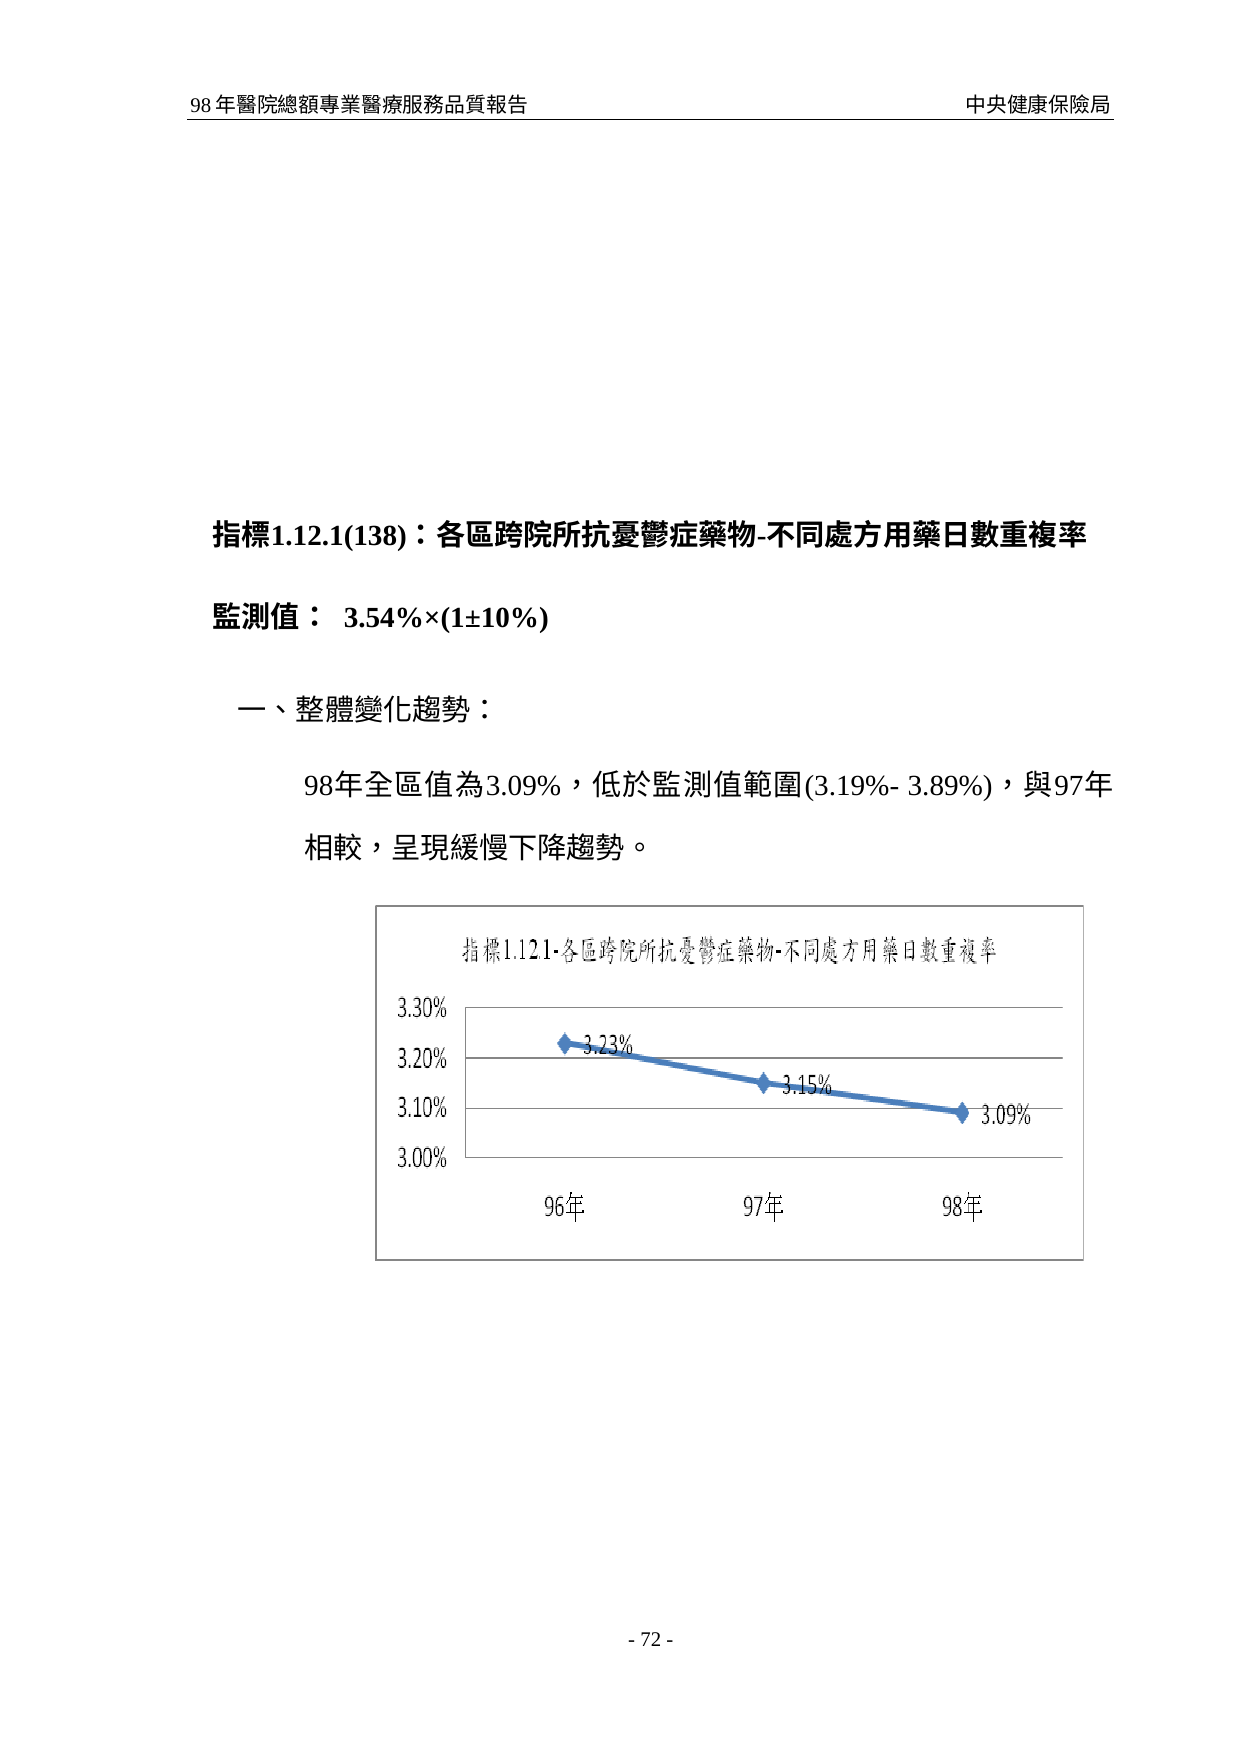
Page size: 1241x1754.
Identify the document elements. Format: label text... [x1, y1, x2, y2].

text 監測值： 3.54%×(1±10%) [212, 573, 1114, 635]
text 一、整體變化趨勢： [237, 666, 1114, 729]
text 指標1.12.1(138)：各區跨院所抗憂鬱症藥物-不同處方用藥日數重複率 [212, 491, 1114, 554]
text 98年全區值為3.09%，低於監測值範圍(3.19%- 3.89%)，與97年相較，呈現緩慢下降趨勢。 [304, 741, 1114, 866]
